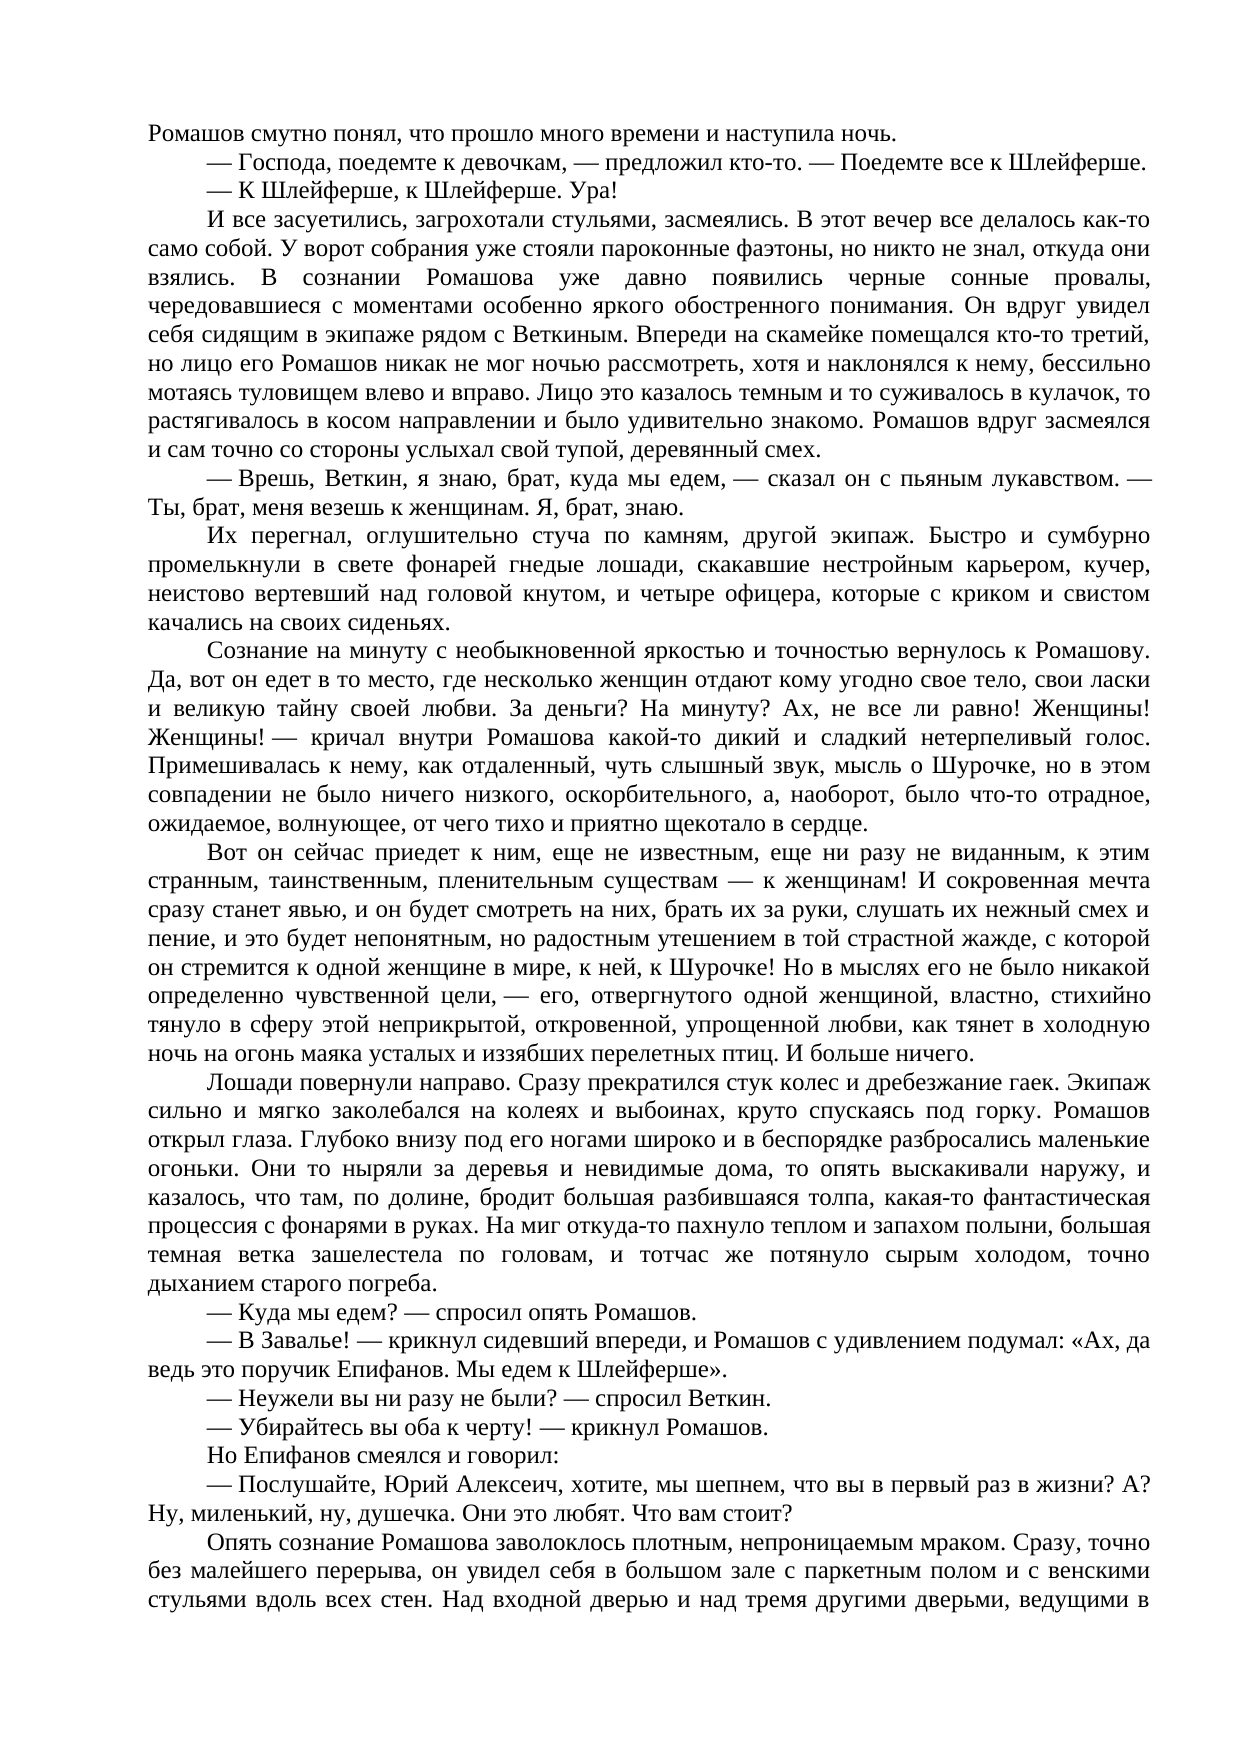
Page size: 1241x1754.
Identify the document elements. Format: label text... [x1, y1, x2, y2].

text Опять сознание Ромашова заволоклось плотным, непроницаемым мраком. Сразу, точно без малейшего перерыва, он увидел себя в большом зале с паркетным полом и с венскими стульями вдоль всех стен. Над входной дверью и над тремя другими дверьми, ведущими в [148, 1527, 1152, 1613]
text И все засуетились, загрохотали стульями, засмеялись. В этот вечер все делалось как-то само собой. У ворот собрания уже стояли пароконные фаэтоны, но никто не знал, откуда они взялись. В сознании Ромашова уже давно появились черные сонные провалы, чередовавшиеся с моментами особенно яркого обостренного понимания. Он вдруг увидел себя сидящим в экипаже рядом с Веткиным. Впереди на скамейке помещался кто-то третий, но лицо его Ромашов никак не мог ночью рассмотреть, хотя и наклонялся к нему, бессильно мотаясь туловищем влево и вправо. Лицо это казалось темным и то суживалось в кулачок, то растягивалось в косом направлении и было удивительно знакомо. Ромашов вдруг засмеялся и сам точно со стороны услыхал свой тупой, деревянный смех. [148, 204, 1152, 463]
text Их перегнал, оглушительно стуча по камням, другой экипаж. Быстро и сумбурно промелькнули в свете фонарей гнедые лошади, скакавшие нестройным карьером, кучер, неистово вертевший над головой кнутом, и четыре офицера, которые с криком и свистом качались на своих сиденьях. [148, 521, 1152, 636]
text Лошади повернули направо. Сразу прекратился стук колес и дребезжание гаек. Экипаж сильно и мягко заколебался на колеях и выбоинах, круто спускаясь под горку. Ромашов открыл глаза. Глубоко внизу под его ногами широко и в беспорядке разбросались маленькие огоньки. Они то ныряли за деревья и невидимые дома, то опять выскакивали наружу, и казалось, что там, по долине, бродит большая разбившаяся толпа, какая-то фантастическая процессия с фонарями в руках. На миг откуда-то пахнуло теплом и запахом полыни, большая темная ветка зашелестела по головам, и тотчас же потянуло сырым холодом, точно дыханием старого погреба. [148, 1067, 1152, 1297]
text — К Шлейферше, к Шлейферше. Ура! [148, 176, 1152, 204]
text Вот он сейчас приедет к ним, еще не известным, еще ни разу не виданным, к этим странным, таинственным, пленительным существам — к женщинам! И сокровенная мечта сразу станет явью, и он будет смотреть на них, брать их за руки, слушать их нежный смех и пение, и это будет непонятным, но радостным утешением в той страстной жажде, с которой он стремится к одной женщине в мире, к ней, к Шурочке! Но в мыслях его не было никакой определенно чувственной цели, — его, отвергнутого одной женщиной, властно, стихийно тянуло в сферу этой неприкрытой, откровенной, упрощенной любви, как тянет в холодную ночь на огонь маяка усталых и иззябших перелетных птиц. И больше ничего. [148, 837, 1152, 1067]
text — Врешь, Веткин, я знаю, брат, куда мы едем, — сказал он с пьяным лукавством. — Ты, брат, меня везешь к женщинам. Я, брат, знаю. [148, 463, 1152, 521]
text — Послушайте, Юрий Алексеич, хотите, мы шепнем, что вы в первый раз в жизни? А? Ну, миленький, ну, душечка. Они это любят. Что вам стоит? [148, 1469, 1152, 1527]
text — Куда мы едем? — спросил опять Ромашов. [148, 1297, 1152, 1326]
text — Господа, поедемте к девочкам, — предложил кто-то. — Поедемте все к Шлейферше. [148, 147, 1152, 176]
text Но Епифанов смеялся и говорил: [148, 1441, 1152, 1469]
text Ромашов смутно понял, что прошло много времени и наступила ночь. [148, 118, 1152, 147]
text — Неужели вы ни разу не были? — спросил Веткин. [148, 1383, 1152, 1412]
text Сознание на минуту с необыкновенной яркостью и точностью вернулось к Ромашову. Да, вот он едет в то место, где несколько женщин отдают кому угодно свое тело, свои ласки и великую тайну своей любви. За деньги? На минуту? Ах, не все ли равно! Женщины! Женщины! — кричал внутри Ромашова какой-то дикий и сладкий нетерпеливый голос. Примешивалась к нему, как отдаленный, чуть слышный звук, мысль о Шурочке, но в этом совпадении не было ничего низкого, оскорбительного, а, наоборот, было что-то отрадное, ожидаемое, волнующее, от чего тихо и приятно щекотало в сердце. [148, 636, 1152, 837]
text — В Завалье! — крикнул сидевший впереди, и Ромашов с удивлением подумал: «Ах, да ведь это поручик Епифанов. Мы едем к Шлейферше». [148, 1326, 1152, 1383]
text — Убирайтесь вы оба к черту! — крикнул Ромашов. [148, 1412, 1152, 1441]
